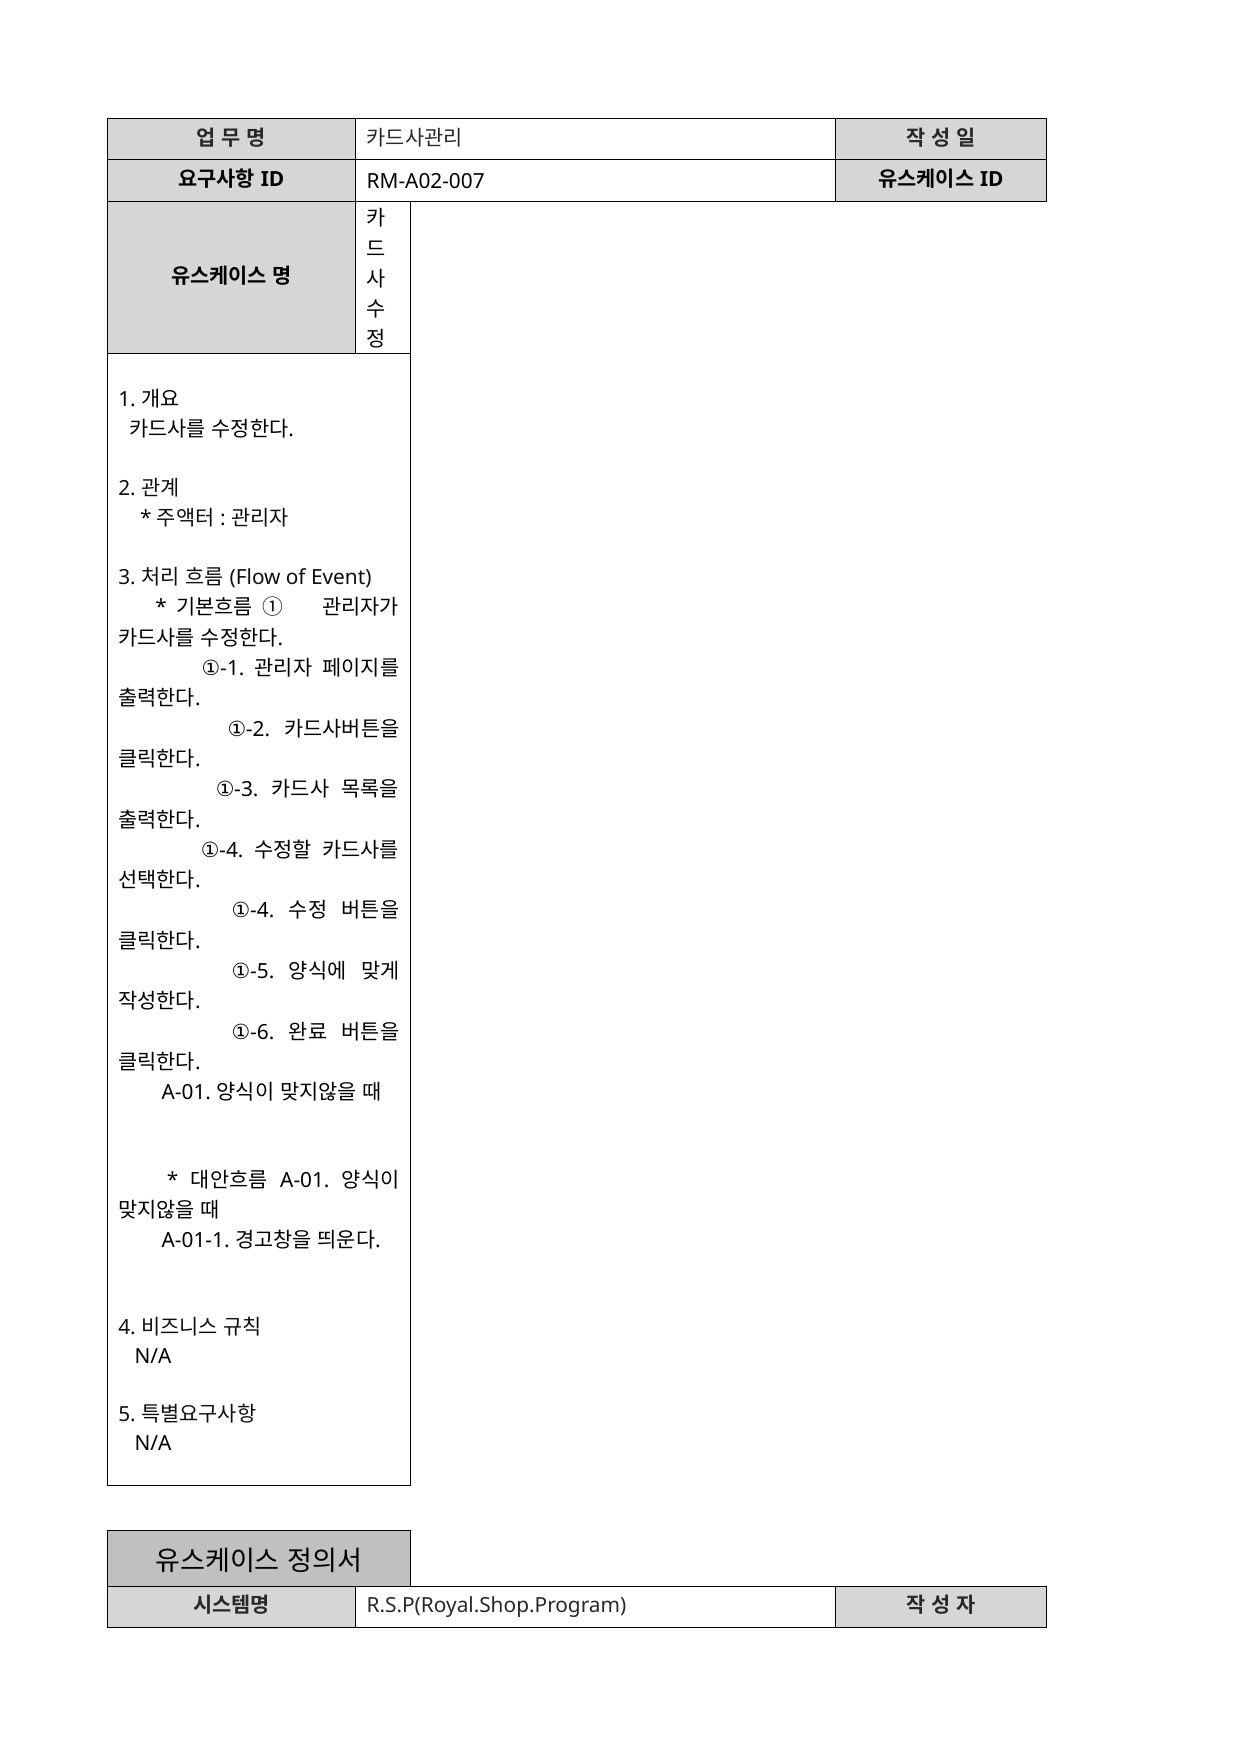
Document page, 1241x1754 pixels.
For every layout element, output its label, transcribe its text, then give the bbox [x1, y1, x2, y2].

table_cell 유스케이스 명 [108, 202, 355, 353]
table_cell 카드사관리 [356, 119, 835, 159]
table_header [411, 1530, 1046, 1586]
table_cell 카드사 수정 [356, 202, 410, 353]
table_cell 1. 개요 카드사를 수정한다. 2. 관계 * 주액터 : 관리자 3. 처리 흐름 (Flow of Event) * 기본흐름 ① 관리자가 카드사를 수정한다. ①-1. 관리자 페이지를 출력한다. ①-2. 카드사버튼을 클릭한다. ①-3. 카드사 목록을 출력한다. ①-4. 수정할 카드사를 선택한다. ①-4. 수정 버튼을 클릭한다. ①-5. 양식에 맞게 작성한다. ①-6. 완료 버튼을 클릭한다. A-01. 양식이 맞지않을 때 * 대안흐름 A-01. 양식이 맞지않을 때 A-01-1. 경고창을 띄운다. 4. 비즈니스 규칙 N/A 5. 특별요구사항 N/A [108, 354, 410, 1485]
table_cell RM-A02-007 [356, 160, 835, 201]
table_cell R.S.P(Royal.Shop.Program) [356, 1587, 835, 1627]
table_cell [411, 202, 1046, 353]
table_cell 유스케이스 ID [836, 160, 1046, 201]
table_header 유스케이스 정의서 [108, 1531, 410, 1586]
table_cell 시스템명 [108, 1587, 355, 1627]
table_cell 요구사항 ID [108, 160, 355, 201]
table_cell [411, 353, 1046, 1485]
table_cell 작 성 일 [836, 119, 1046, 159]
table_cell 업 무 명 [108, 119, 355, 159]
table_cell 작 성 자 [836, 1587, 1046, 1627]
